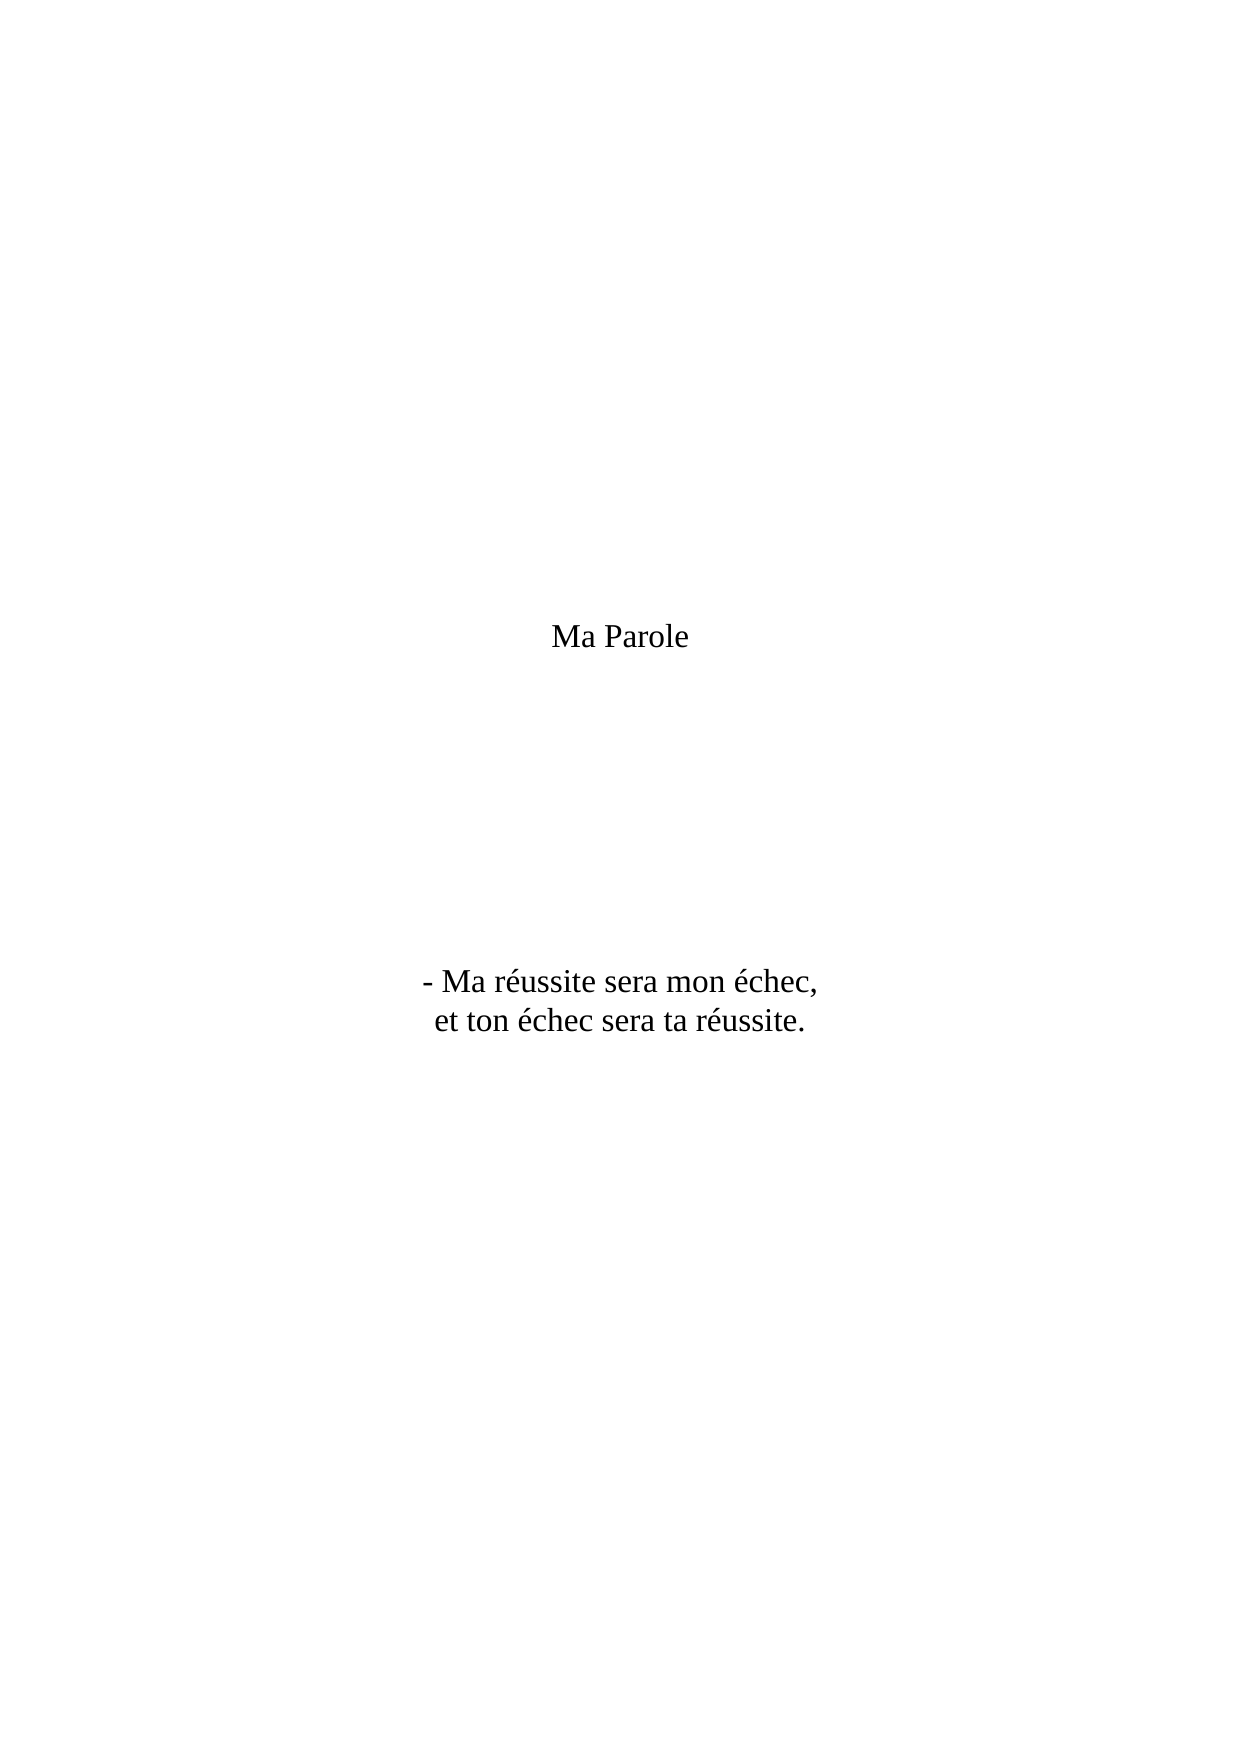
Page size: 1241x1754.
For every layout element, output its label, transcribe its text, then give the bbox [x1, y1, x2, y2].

text et ton échec sera ta réussite. [118, 1000, 1122, 1038]
text Ma Parole [118, 616, 1122, 655]
text - Ma réussite sera mon échec, [118, 961, 1122, 1000]
